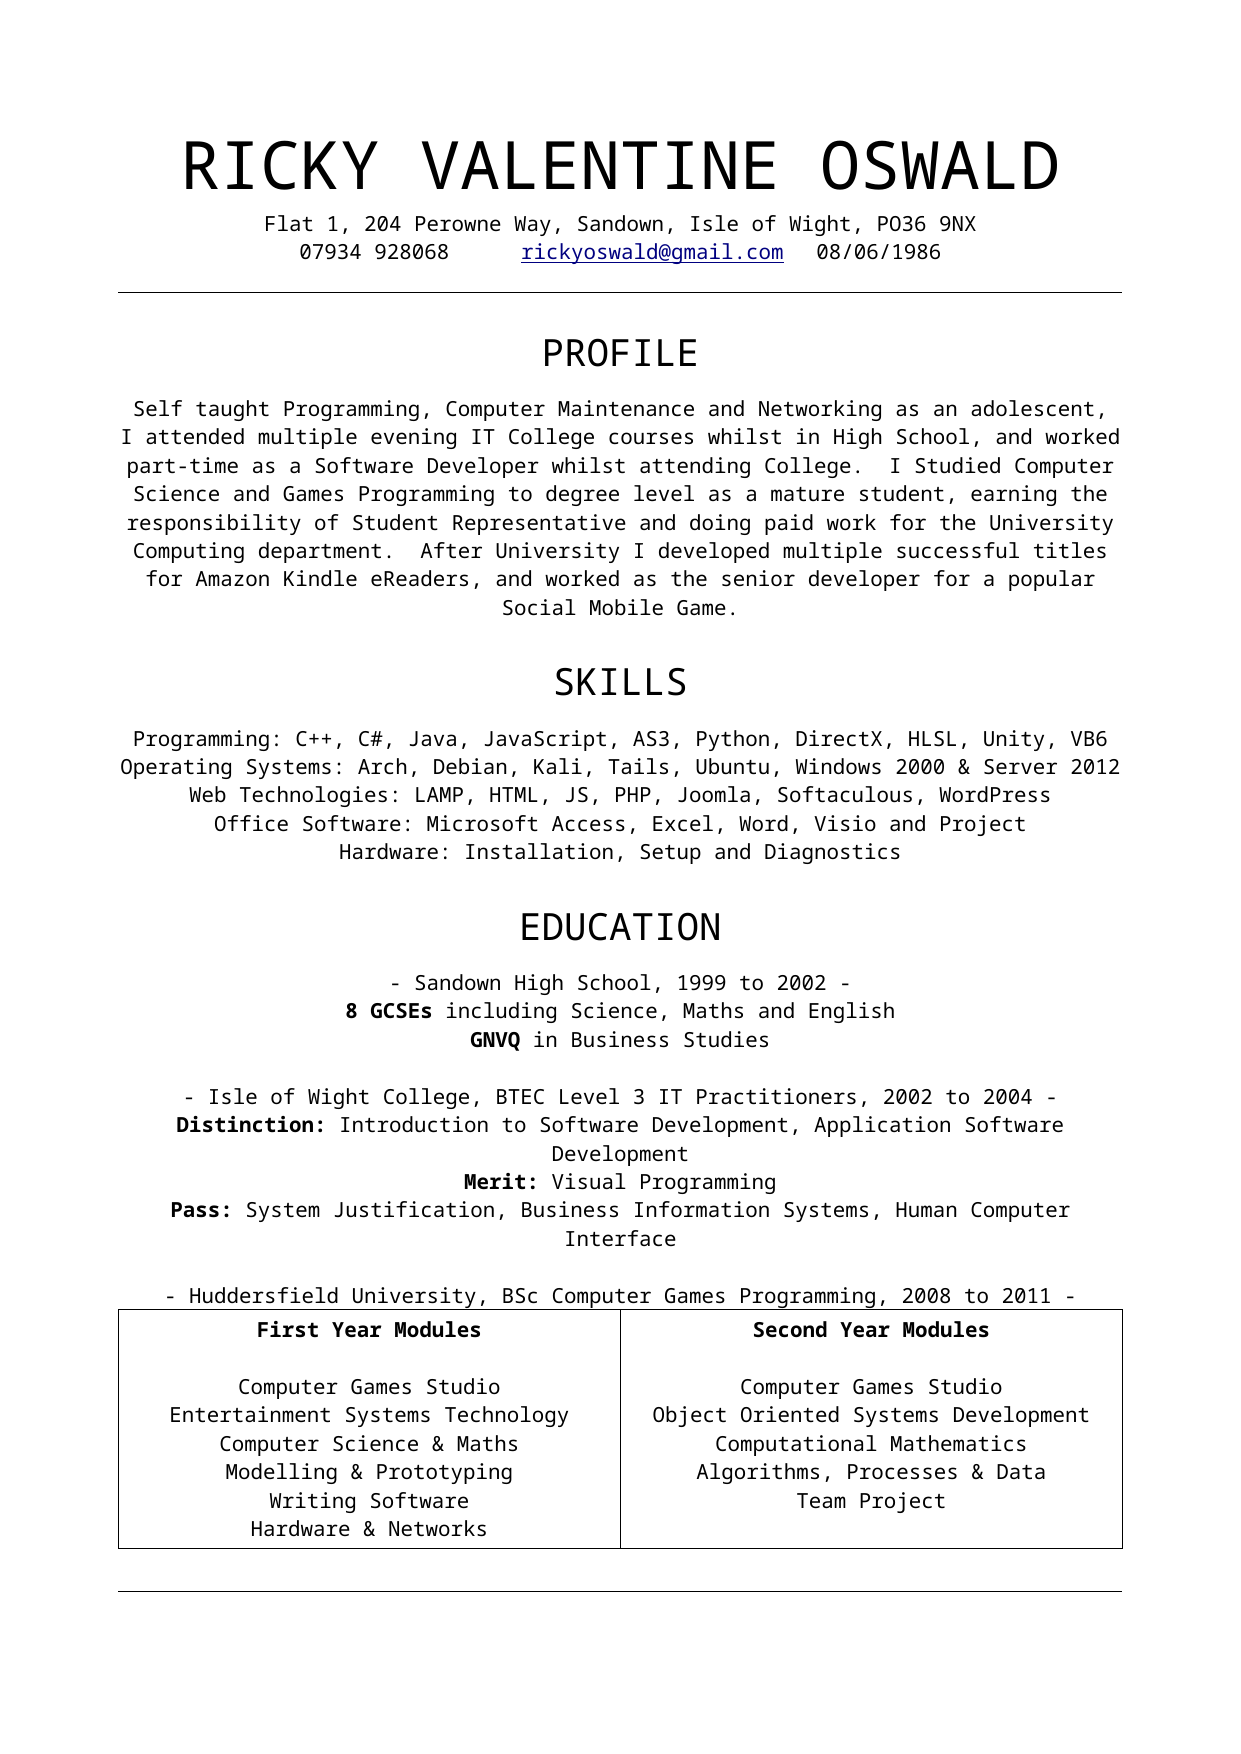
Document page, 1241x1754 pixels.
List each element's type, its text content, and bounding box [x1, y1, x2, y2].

text 8 GCSEs including Science, Maths and English [118, 996, 1122, 1025]
text - Isle of Wight College, BTEC Level 3 IT Practitioners, 2002 to 2004 - [118, 1082, 1122, 1110]
text GNVQ in Business Studies [118, 1025, 1122, 1053]
text Flat 1, 204 Perowne Way, Sandown, Isle of Wight, PO36 9NX [118, 209, 1122, 237]
table_header Second Year Modules Computer Games Studio Object Oriented Systems Development Computational Mathematics Algorithms, Processes & Data Team Project [621, 1310, 1122, 1548]
text Distinction: Introduction to Software Development, Application Software Development [118, 1110, 1122, 1167]
text Web Technologies: LAMP, HTML, JS, PHP, Joomla, Softaculous, WordPress [118, 781, 1122, 809]
text Programming: C++, C#, Java, JavaScript, AS3, Python, DirectX, HLSL, Unity, VB6 [118, 724, 1122, 752]
text 07934 928068 rickyoswald@gmail.com 08/06/1986 [118, 237, 1122, 266]
text SKILLS [118, 656, 1122, 707]
text RICKY VALENTINE OSWALD [118, 118, 1122, 209]
table_header First Year Modules Computer Games Studio Entertainment Systems Technology Computer Science & Maths Modelling & Prototyping Writing Software Hardware & Networks [119, 1310, 620, 1548]
text Hardware: Installation, Setup and Diagnostics [118, 837, 1122, 866]
text Operating Systems: Arch, Debian, Kali, Tails, Ubuntu, Windows 2000 & Server 2012 [118, 752, 1122, 781]
text Office Software: Microsoft Access, Excel, Word, Visio and Project [118, 809, 1122, 837]
text Merit: Visual Programming [118, 1167, 1122, 1196]
text Pass: System Justification, Business Information Systems, Human Computer Interface [118, 1196, 1122, 1252]
text - Sandown High School, 1999 to 2002 - [118, 968, 1122, 996]
text EDUCATION [118, 900, 1122, 951]
text - Huddersfield University, BSc Computer Games Programming, 2008 to 2011 - [118, 1281, 1122, 1309]
text Self taught Programming, Computer Maintenance and Networking as an adolescent, I attended multiple evening IT College courses whilst in High School, and worked part-time as a Software Developer whilst attending College. I Studied Computer Science and Games Programming to degree level as a mature student, earning the responsibility of Student Representative and doing paid work for the University Computing department. After University I developed multiple successful titles for Amazon Kindle eReaders, and worked as the senior developer for a popular Social Mobile Game. [118, 394, 1122, 621]
text PROFILE [118, 326, 1122, 377]
